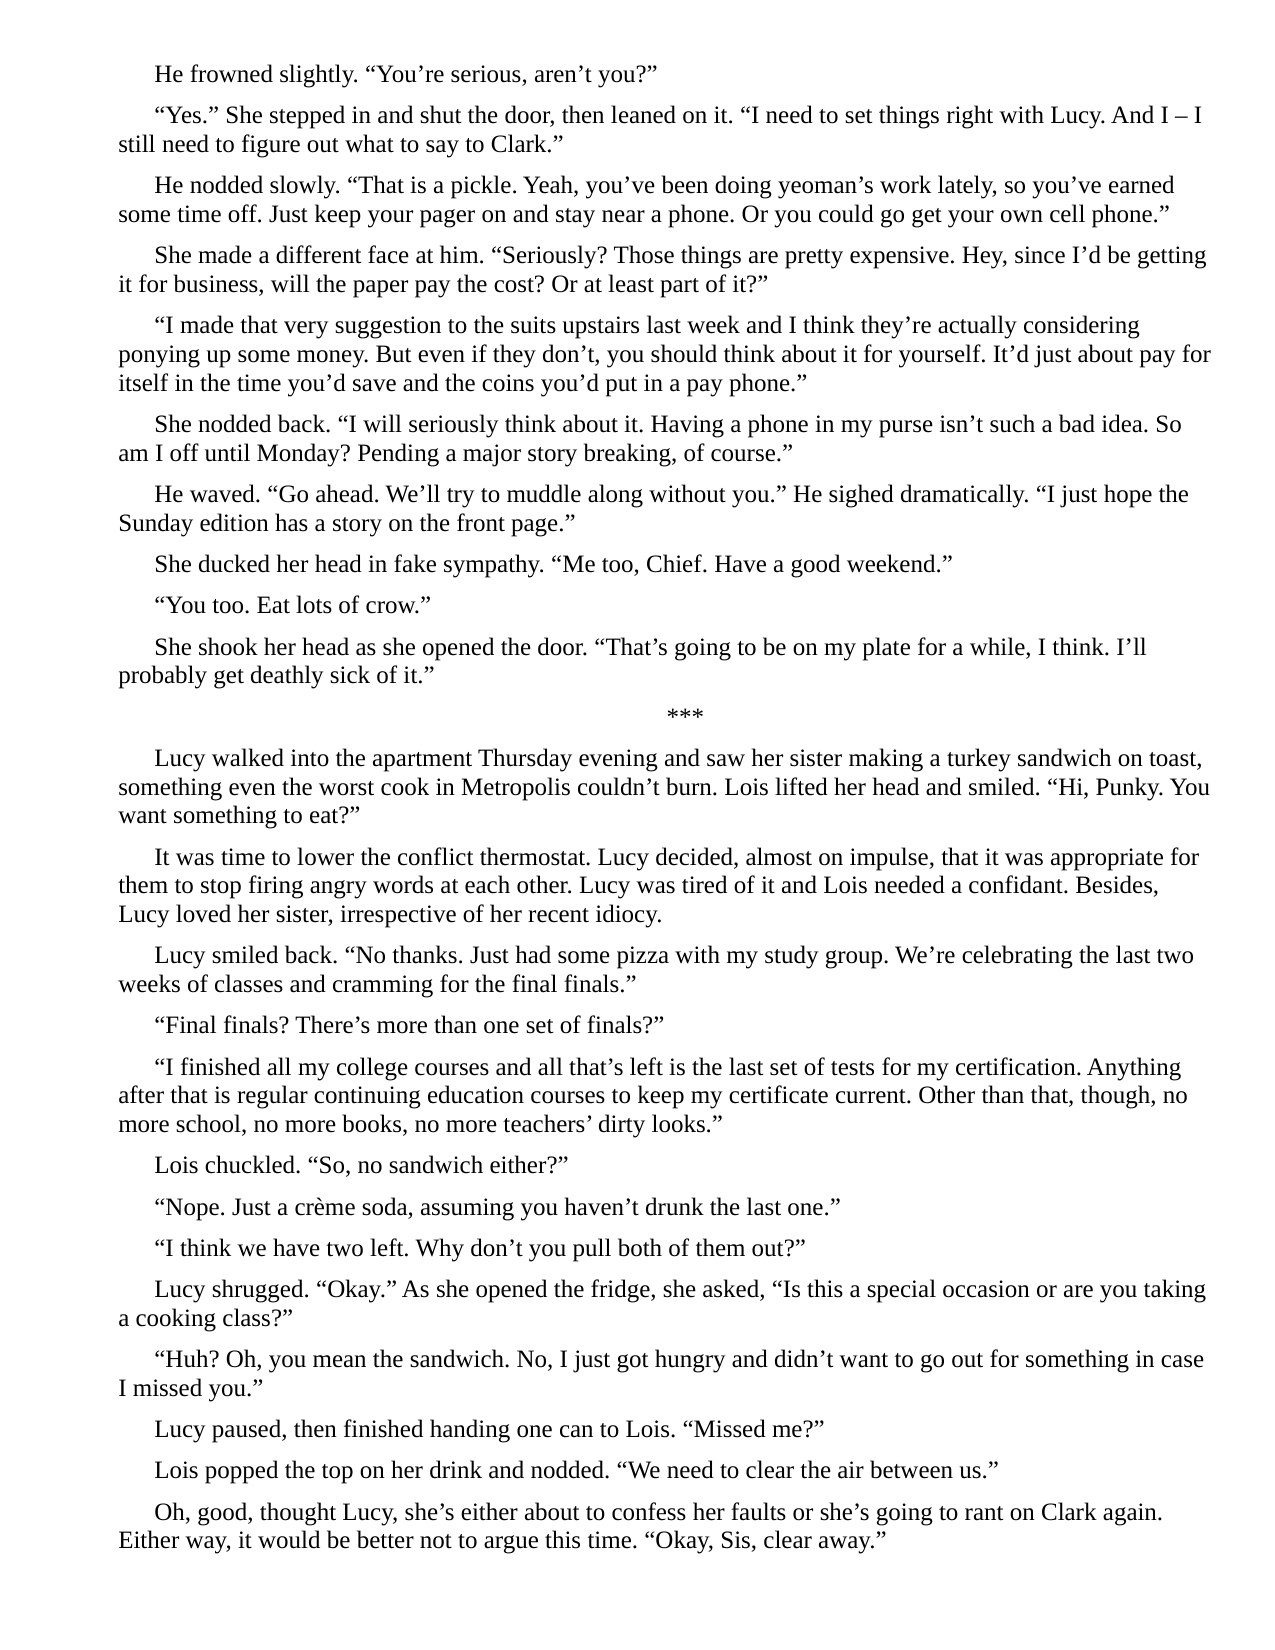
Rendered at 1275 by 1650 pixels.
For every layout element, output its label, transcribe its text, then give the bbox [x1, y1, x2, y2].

text She shook her head as she opened the door. “That’s going to be on my plate for a while, I think. I’ll probably get deathly sick of it.” [118, 632, 1216, 689]
text Lucy smiled back. “No thanks. Just had some pizza with my study group. We’re celebrating the last two weeks of classes and cramming for the final finals.” [118, 940, 1216, 998]
text Lois chuckled. “So, no sandwich either?” [118, 1150, 1216, 1179]
text Lucy paused, then finished handing one can to Lois. “Missed me?” [118, 1414, 1216, 1443]
text “I made that very suggestion to the suits upstairs last week and I think they’re actually considering ponying up some money. But even if they don’t, you should think about it for yourself. It’d just about pay for itself in the time you’d save and the coins you’d put in a pay phone.” [118, 310, 1216, 397]
text He nodded slowly. “That is a pickle. Yeah, you’ve been doing yeoman’s work lately, so you’ve earned some time off. Just keep your pager on and stay near a phone. Or you could go get your own cell phone.” [118, 170, 1216, 228]
text Oh, good, thought Lucy, she’s either about to confess her faults or she’s going to rant on Clark again. Either way, it would be better not to argue this time. “Okay, Sis, clear away.” [118, 1497, 1216, 1554]
text She nodded back. “I will seriously think about it. Having a phone in my purse isn’t such a bad idea. So am I off until Monday? Pending a major story breaking, of course.” [118, 409, 1216, 467]
text Lucy shrugged. “Okay.” As she opened the fridge, she asked, “Is this a special occasion or are you taking a cooking class?” [118, 1274, 1216, 1332]
text “I finished all my college courses and all that’s left is the last set of tests for my certification. Anything after that is regular continuing education courses to keep my certificate current. Other than that, though, no more school, no more books, no more teachers’ dirty looks.” [118, 1052, 1216, 1138]
text He waved. “Go ahead. We’ll try to muddle along without you.” He sighed dramatically. “I just hope the Sunday edition has a story on the front page.” [118, 479, 1216, 537]
text He frowned slightly. “You’re serious, aren’t you?” [118, 59, 1216, 88]
text “Huh? Oh, you mean the sandwich. No, I just got hungry and didn’t want to go out for something in case I missed you.” [118, 1344, 1216, 1402]
text She made a different face at him. “Seriously? Those things are pretty expensive. Hey, since I’d be getting it for business, will the paper pay the cost? Or at least part of it?” [118, 240, 1216, 298]
text “Yes.” She stepped in and shut the door, then leaned on it. “I need to set things right with Lucy. And I – I still need to figure out what to say to Clark.” [118, 100, 1216, 158]
text Lucy walked into the apartment Thursday evening and saw her sister making a turkey sandwich on toast, something even the worst cook in Metropolis couldn’t burn. Lois lifted her head and smiled. “Hi, Punky. You want something to eat?” [118, 743, 1216, 829]
text She ducked her head in fake sympathy. “Me too, Chief. Have a good weekend.” [118, 549, 1216, 578]
text *** [118, 702, 1216, 730]
text Lois popped the top on her drink and nodded. “We need to clear the air between us.” [118, 1455, 1216, 1484]
text “Final finals? There’s more than one set of finals?” [118, 1010, 1216, 1039]
text “You too. Eat lots of crow.” [118, 590, 1216, 619]
text “Nope. Just a crème soda, assuming you haven’t drunk the last one.” [118, 1192, 1216, 1220]
text It was time to lower the conflict thermostat. Lucy decided, almost on impulse, that it was appropriate for them to stop firing angry words at each other. Lucy was tired of it and Lois needed a confidant. Besides, Lucy loved her sister, irrespective of her recent idiocy. [118, 842, 1216, 928]
text “I think we have two left. Why don’t you pull both of them out?” [118, 1233, 1216, 1262]
